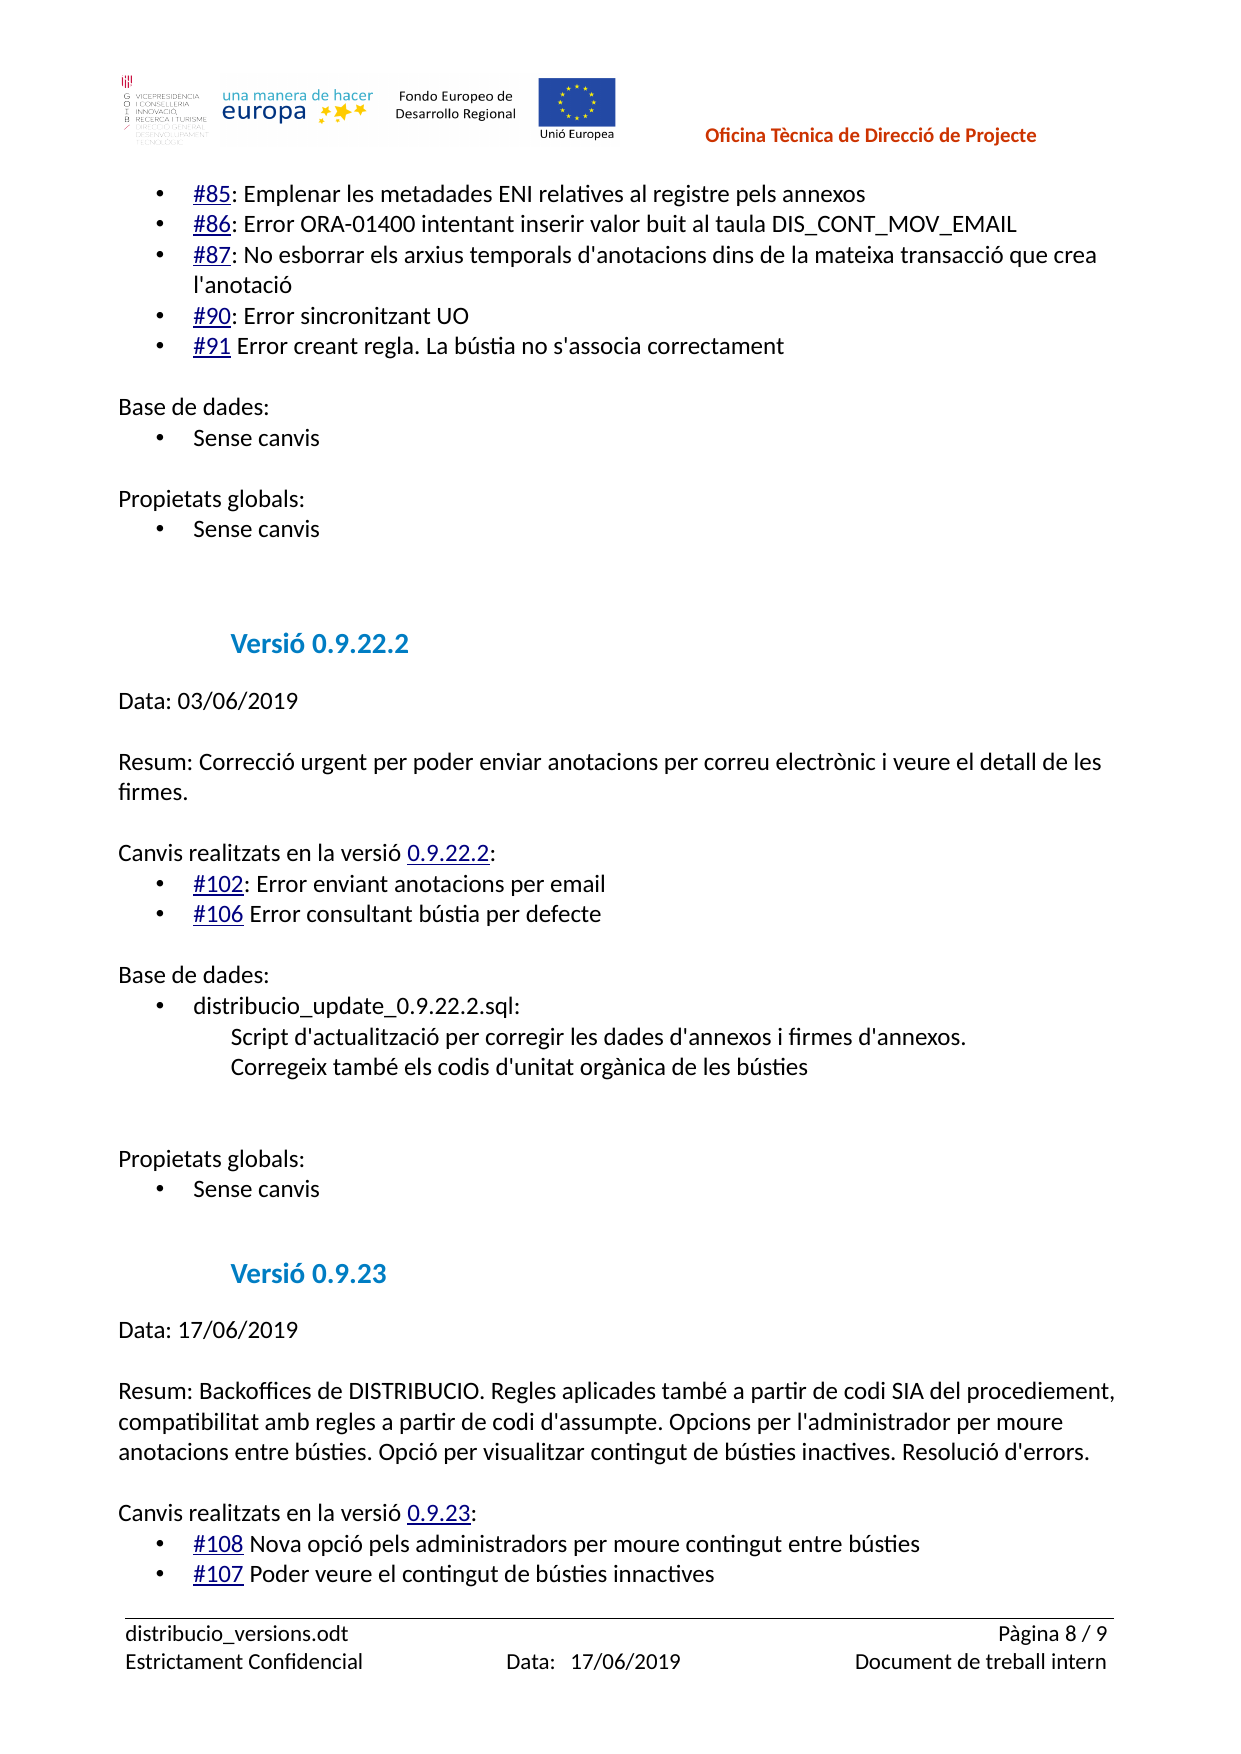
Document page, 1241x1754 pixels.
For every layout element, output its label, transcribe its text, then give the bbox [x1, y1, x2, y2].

text Base de dades: [118, 959, 1122, 990]
list #108 Nova opció pels administradors per moure contingut entre bústies [156, 1528, 1122, 1558]
list Sense canvis [156, 1173, 1122, 1204]
subtitle Versió 0.9.22.2 [153, 626, 1122, 661]
list #102: Error enviant anotacions per email [156, 868, 1122, 898]
text Canvis realitzats en la versió 0.9.23: [118, 1497, 1122, 1528]
text Base de dades: [118, 391, 1122, 422]
subtitle Versió 0.9.23 [153, 1255, 1122, 1291]
list Sense canvis [156, 422, 1122, 452]
text Resum: Correcció urgent per poder enviar anotacions per correu electrònic i veure el detall de les firmes. [118, 746, 1122, 807]
text Data: 03/06/2019 [118, 685, 1122, 715]
list Corregeix també els codis d'unitat orgànica de les bústies [193, 1051, 1122, 1082]
list #91 Error creant regla. La bústia no s'associa correctament [156, 330, 1122, 361]
text Canvis realitzats en la versió 0.9.22.2: [118, 837, 1122, 868]
list #106 Error consultant bústia per defecte [156, 898, 1122, 929]
picture [219, 73, 621, 147]
list Script d'actualització per corregir les dades d'annexos i firmes d'annexos. [193, 1021, 1122, 1051]
text Data: 17/06/2019 [118, 1314, 1122, 1345]
list distribucio_update_0.9.22.2.sql: [156, 990, 1122, 1021]
text Propietats globals: [118, 483, 1122, 513]
text Propietats globals: [118, 1143, 1122, 1173]
list #107 Poder veure el contingut de bústies innactives [156, 1558, 1122, 1589]
list #90: Error sincronitzant UO [156, 300, 1122, 330]
list #85: Emplenar les metadades ENI relatives al registre pels annexos [156, 178, 1122, 208]
picture [118, 73, 213, 147]
text Resum: Backoffices de DISTRIBUCIO. Regles aplicades també a partir de codi SIA del procediement, compatibilitat amb regles a partir de codi d'assumpte. Opcions per l'administrador per moure anotacions entre bústies. Opció per visualitzar contingut de bústies inactives. Resolució d'errors. [118, 1375, 1122, 1467]
list #86: Error ORA-01400 intentant inserir valor buit al taula DIS_CONT_MOV_EMAIL [156, 208, 1122, 239]
list Sense canvis [156, 513, 1122, 544]
list #87: No esborrar els arxius temporals d'anotacions dins de la mateixa transacció que crea l'anotació [156, 239, 1122, 300]
